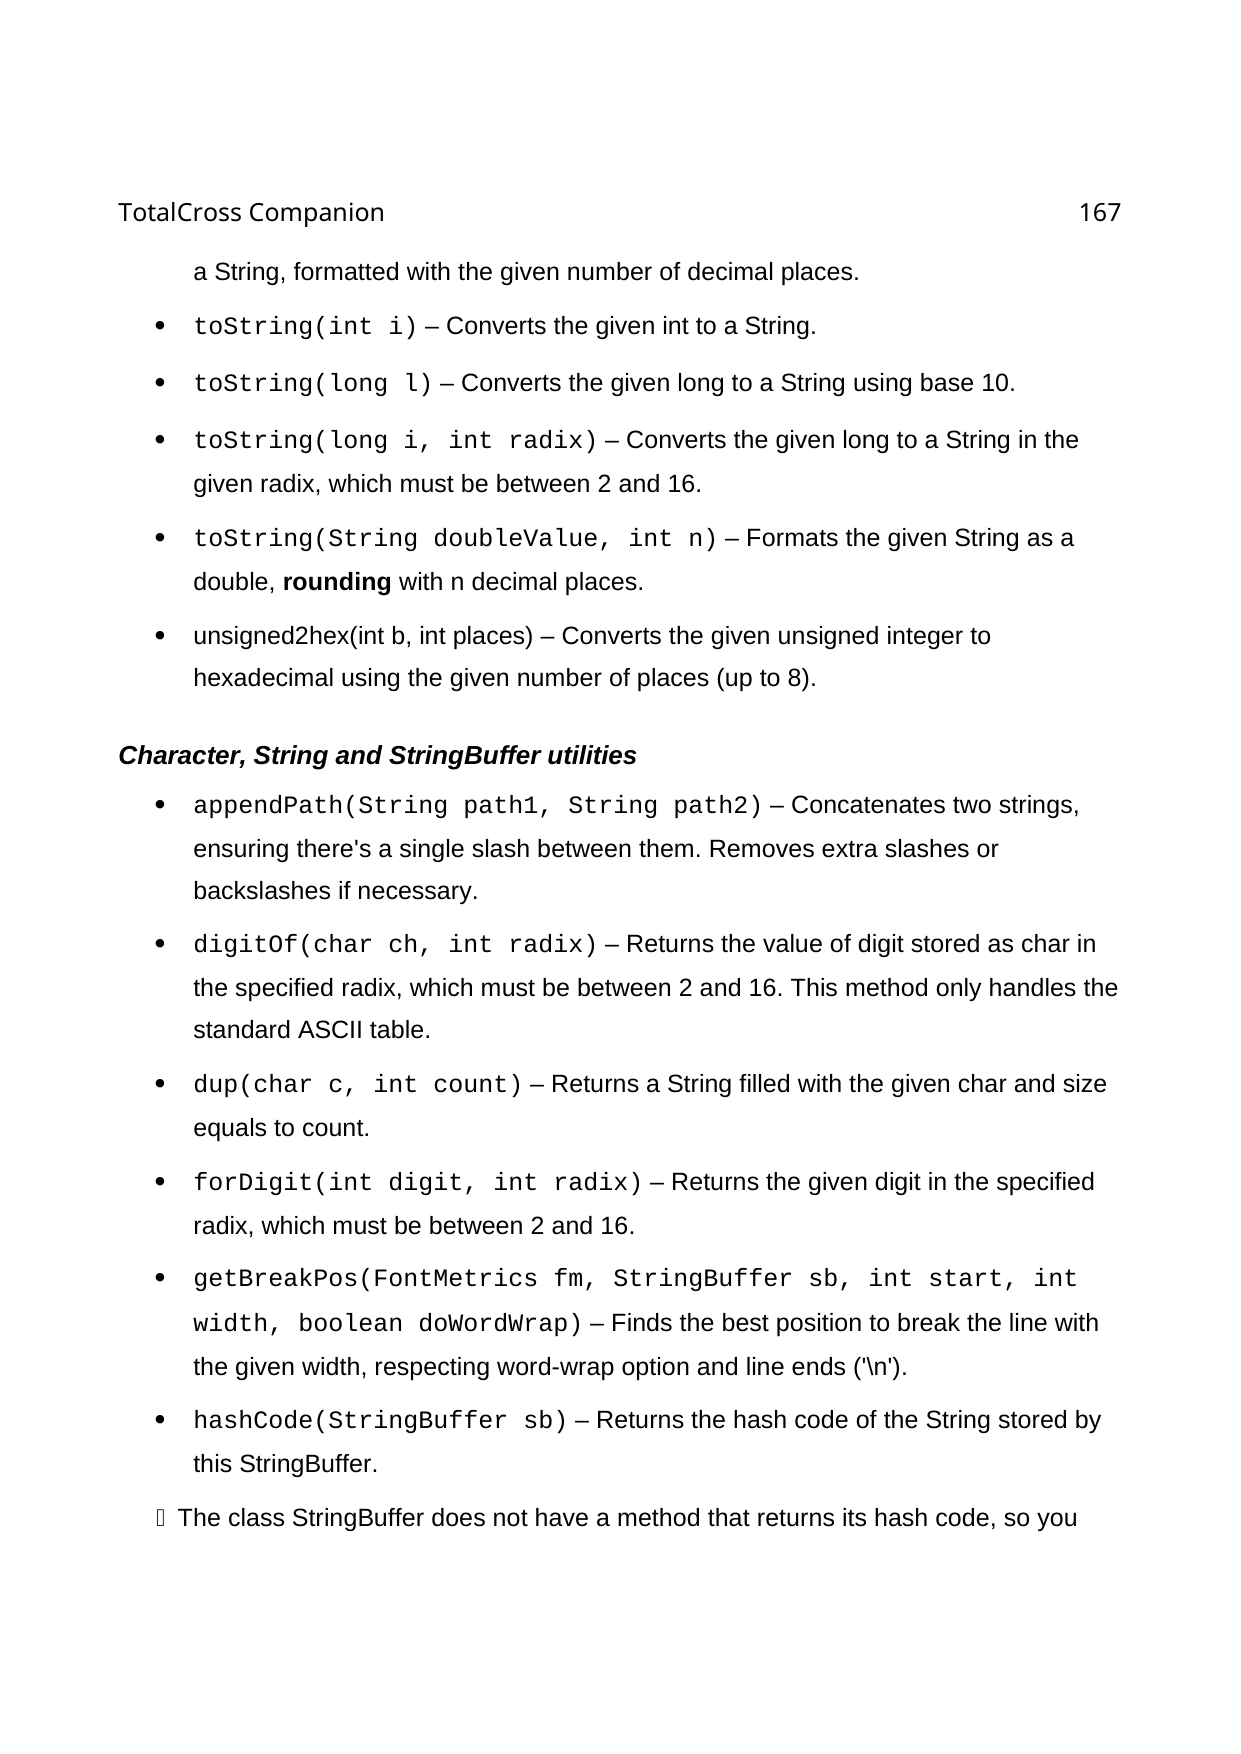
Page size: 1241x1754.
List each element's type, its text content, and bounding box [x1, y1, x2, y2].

list forDigit(int digit, int radix) – Returns the given digit in the specified radix, which must be between 2 and 16. [156, 1168, 1122, 1240]
list toString(long i, int radix) – Converts the given long to a String in the given radix, which must be between 2 and 16. [156, 426, 1122, 498]
list toString(int i) – Converts the given int to a String. [156, 312, 1122, 342]
list dup(char c, int count) – Returns a String filled with the given char and size equals to count. [156, 1070, 1122, 1142]
list toString(String doubleValue, int n) – Formats the given String as a double, rounding with n decimal places. [156, 524, 1122, 596]
list appendPath(String path1, String path2) – Concatenates two strings, ensuring there's a single slash between them. Removes extra slashes or backslashes if necessary. [156, 791, 1122, 904]
list a String, formatted with the given number of decimal places. [156, 258, 1122, 286]
list toString(long l) – Converts the given long to a String using base 10. [156, 369, 1122, 399]
subtitle Character, String and StringBuffer utilities [118, 741, 1122, 770]
list hashCode(StringBuffer sb) – Returns the hash code of the String stored by this StringBuffer. [156, 1406, 1122, 1478]
list unsigned2hex(int b, int places) – Converts the given unsigned integer to hexadecimal using the given number of places (up to 8). [156, 622, 1122, 692]
list The class StringBuffer does not have a method that returns its hash code, so you [156, 1504, 1122, 1532]
list digitOf(char ch, int radix) – Returns the value of digit stored as char in the specified radix, which must be between 2 and 16. This method only handles the standard ASCII table. [156, 930, 1122, 1044]
list getBreakPos(FontMetrics fm, StringBuffer sb, int start, int width, boolean doWordWrap) – Finds the best position to break the line with the given width, respecting word-wrap option and line ends ('\n'). [156, 1266, 1122, 1381]
